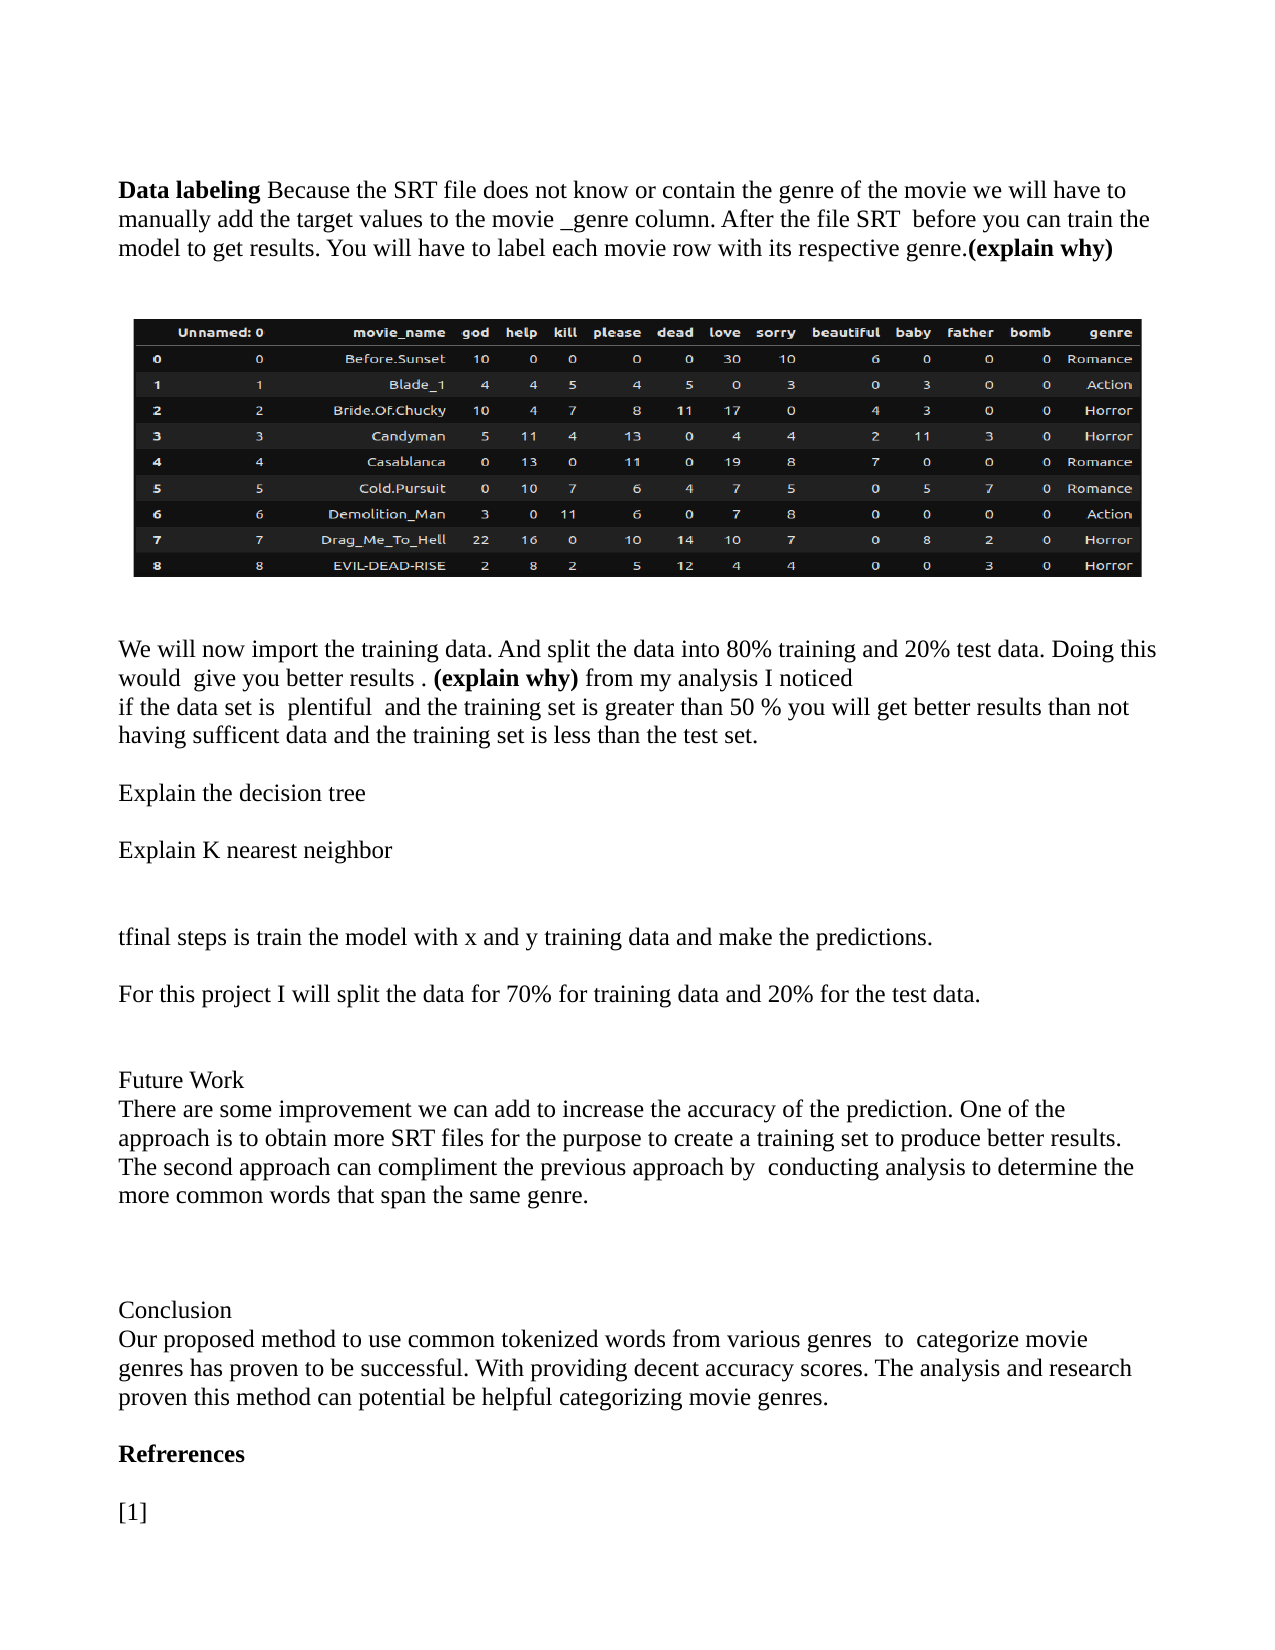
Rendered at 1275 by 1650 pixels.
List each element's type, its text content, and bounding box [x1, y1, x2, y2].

text if the data set is plentiful and the training set is greater than 50 % you will get better results than not having sufficent data and the training set is less than the test set. [118, 692, 1157, 749]
text Explain the decision tree [118, 778, 1157, 807]
picture [133, 319, 1142, 577]
text Data labeling Because the SRT file does not know or contain the genre of the movie we will have to manually add the target values to the movie _genre column. After the file SRT before you can train the model to get results. You will have to label each movie row with its respective genre.(explain why) [118, 176, 1157, 262]
text There are some improvement we can add to increase the accuracy of the prediction. One of the approach is to obtain more SRT files for the purpose to create a training set to produce better results. The second approach can compliment the previous approach by conducting analysis to determine the more common words that span the same genre. [118, 1094, 1157, 1209]
text tfinal steps is train the model with x and y training data and make the predictions. [118, 922, 1157, 951]
text Our proposed method to use common tokenized words from various genres to categorize movie genres has proven to be successful. With providing decent accuracy scores. The analysis and research proven this method can potential be helpful categorizing movie genres. [118, 1324, 1157, 1411]
text Future Work [118, 1066, 1157, 1094]
text Refrerences [118, 1439, 1157, 1468]
text [1] [118, 1497, 1157, 1526]
text We will now import the training data. And split the data into 80% training and 20% test data. Doing this would give you better results . (explain why) from my analysis I noticed [118, 634, 1157, 692]
text For this project I will split the data for 70% for training data and 20% for the test data. [118, 979, 1157, 1008]
text Explain K nearest neighbor [118, 836, 1157, 864]
text Conclusion [118, 1296, 1157, 1324]
